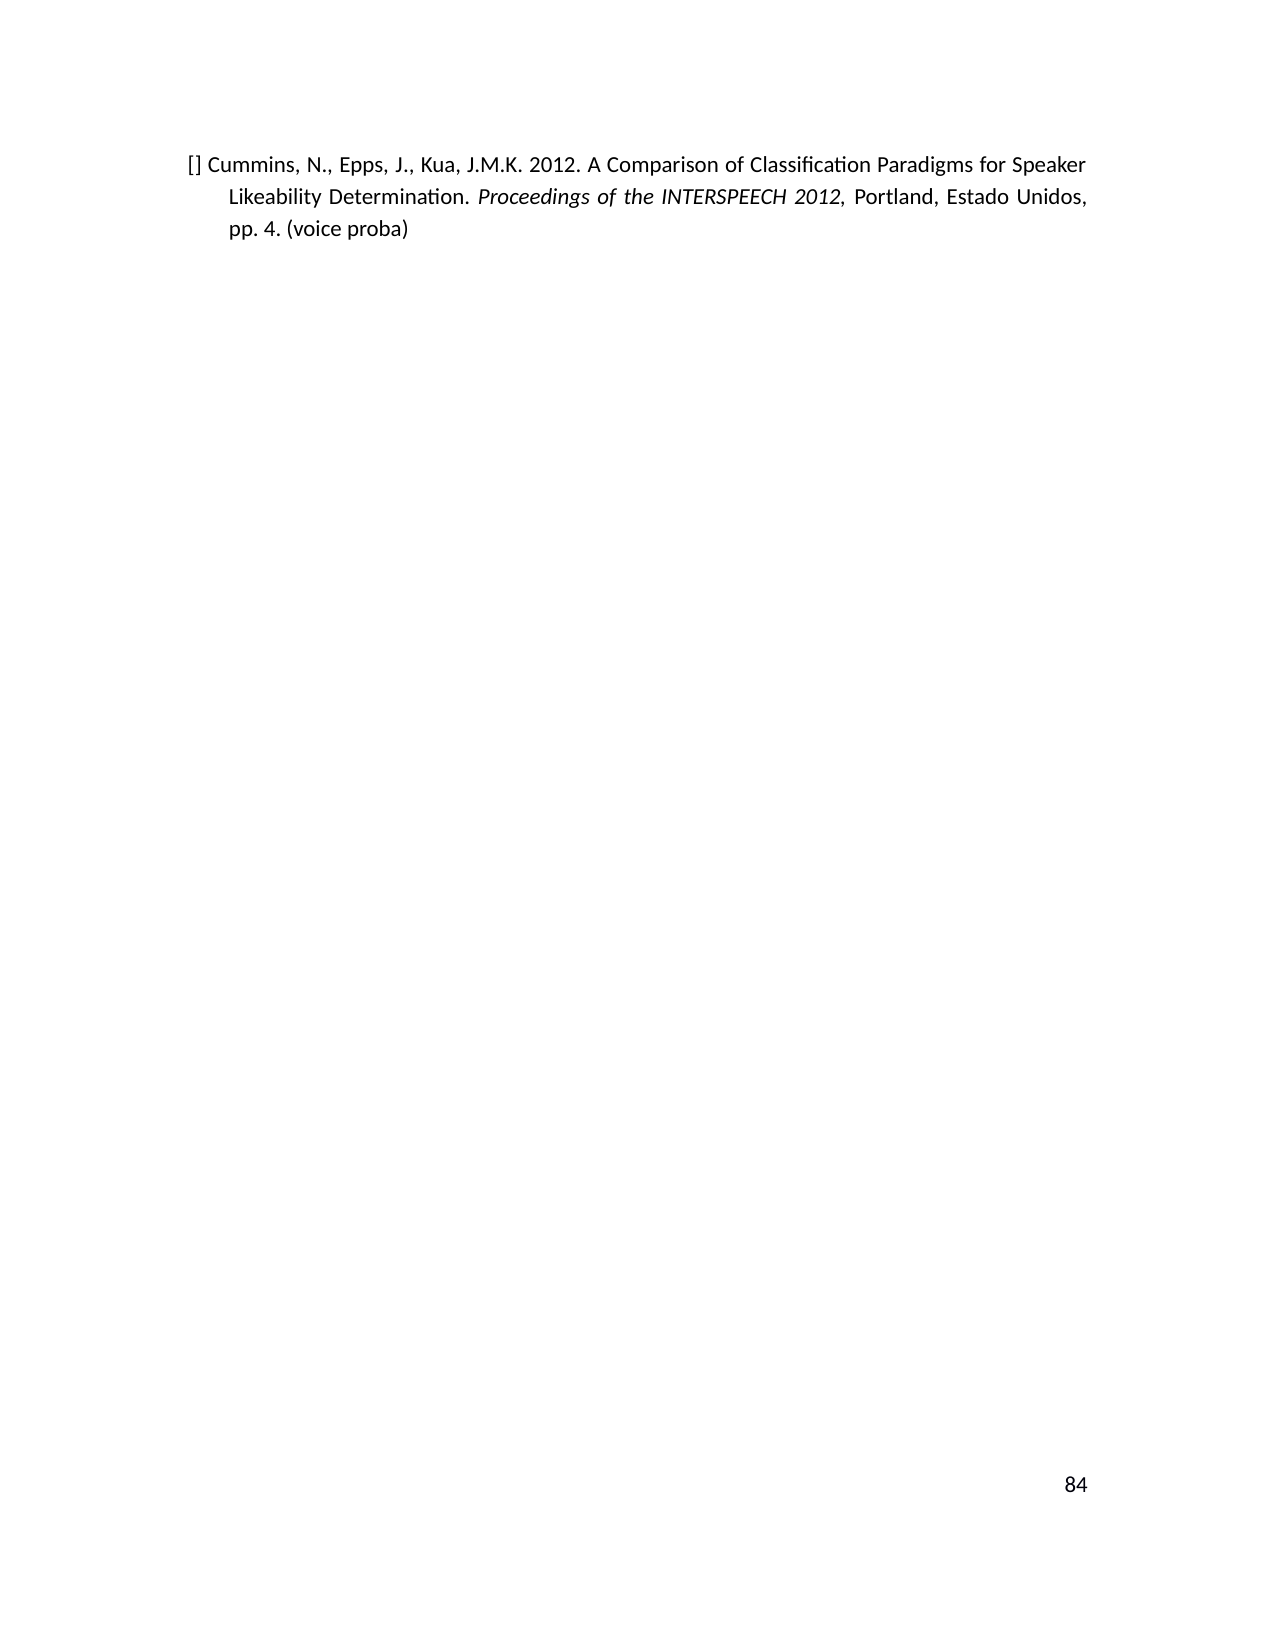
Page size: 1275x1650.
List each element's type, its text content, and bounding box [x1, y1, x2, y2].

text [] Cummins, N., Epps, J., Kua, J.M.K. 2012. A Comparison of Classification Paradigms for Speaker Likeability Determination. Proceedings of the INTERSPEECH 2012, Portland, Estado Unidos, pp. 4. (voice proba) [187, 150, 1087, 242]
